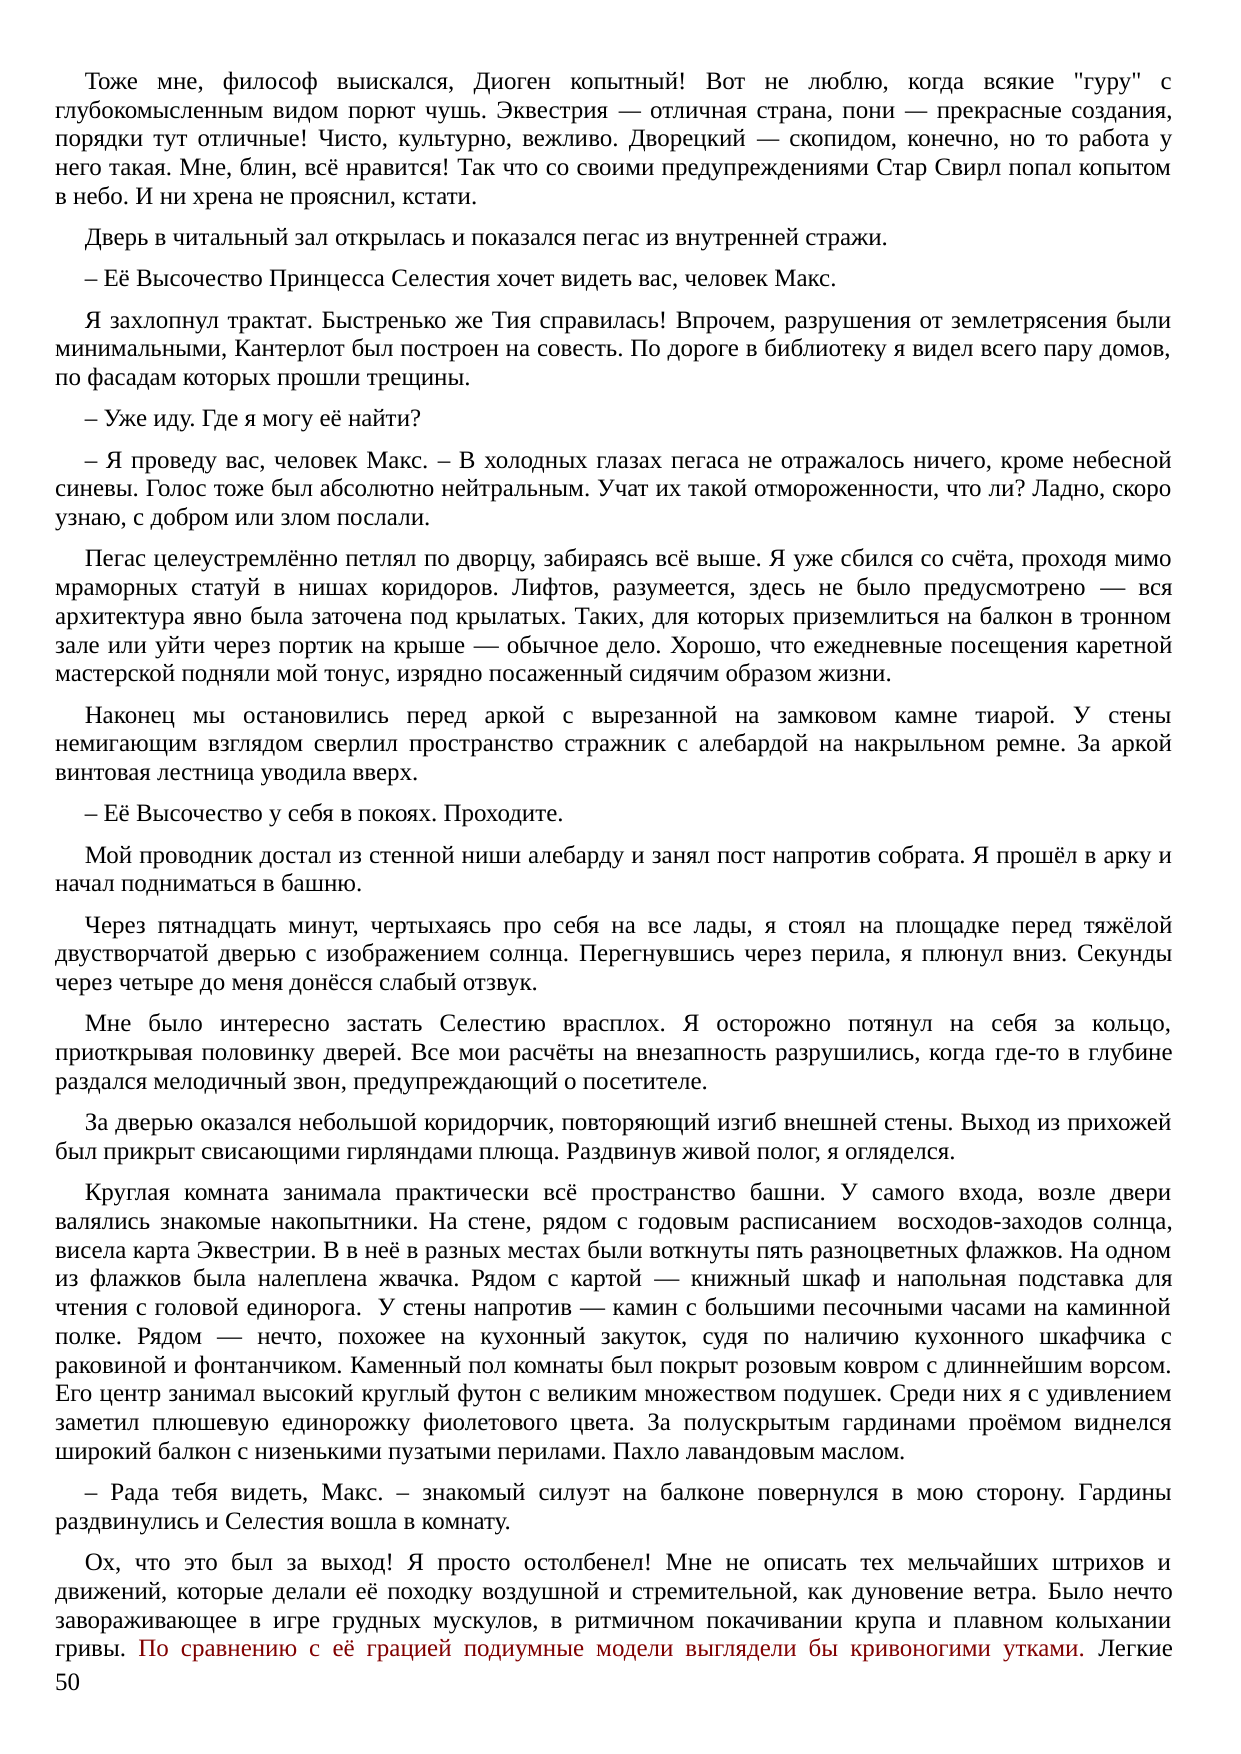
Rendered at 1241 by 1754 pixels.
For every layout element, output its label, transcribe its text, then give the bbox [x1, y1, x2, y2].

text Мне было интересно застать Селестию врасплох. Я осторожно потянул на себя за кольцо, приоткрывая половинку дверей. Все мои расчёты на внезапность разрушились, когда где-то в глубине раздался мелодичный звон, предупреждающий о посетителе. [55, 1008, 1173, 1095]
text Ох, что это был за выход! Я просто остолбенел! Мне не описать тех мельчайших штрихов и движений, которые делали её походку воздушной и стремительной, как дуновение ветра. Было нечто завораживающее в игре грудных мускулов, в ритмичном покачивании крупа и плавном колыхании гривы. По сравнению с её грацией подиумные модели выглядели бы кривоногими утками. Легкие [55, 1547, 1173, 1662]
text – Её Высочество Принцесса Селестия хочет видеть вас, человек Макс. [55, 263, 1173, 292]
text Круглая комната занимала практически всё пространство башни. У самого входа, возле двери валялись знакомые накопытники. На стене, рядом с годовым расписанием восходов-заходов солнца, висела карта Эквестрии. В в неё в разных местах были воткнуты пять разноцветных флажков. На одном из флажков была налеплена жвачка. Рядом с картой — книжный шкаф и напольная подставка для чтения с головой единорога. У стены напротив — камин с большими песочными часами на каминной полке. Рядом — нечто, похожее на кухонный закуток, судя по наличию кухонного шкафчика с раковиной и фонтанчиком. Каменный пол комнаты был покрыт розовым ковром с длиннейшим ворсом. Его центр занимал высокий круглый футон с великим множеством подушек. Среди них я с удивлением заметил плюшевую единорожку фиолетового цвета. За полускрытым гардинами проёмом виднелся широкий балкон с низенькими пузатыми перилами. Пахло лавандовым маслом. [55, 1177, 1173, 1465]
text За дверью оказался небольшой коридорчик, повторяющий изгиб внешней стены. Выход из прихожей был прикрыт свисающими гирляндами плюща. Раздвинув живой полог, я огляделся. [55, 1107, 1173, 1165]
text – Её Высочество у себя в покоях. Проходите. [55, 798, 1173, 827]
text Через пятнадцать минут, чертыхаясь про себя на все лады, я стоял на площадке перед тяжёлой двустворчатой дверью с изображением солнца. Перегнувшись через перила, я плюнул вниз. Секунды через четыре до меня донёсся слабый отзвук. [55, 910, 1173, 996]
text Я захлопнул трактат. Быстренько же Тия справилась! Впрочем, разрушения от землетрясения были минимальными, Кантерлот был построен на совесть. По дороге в библиотеку я видел всего пару домов, по фасадам которых прошли трещины. [55, 305, 1173, 391]
text – Уже иду. Где я могу её найти? [55, 403, 1173, 432]
text Пегас целеустремлённо петлял по дворцу, забираясь всё выше. Я уже сбился со счёта, проходя мимо мраморных статуй в нишах коридоров. Лифтов, разумеется, здесь не было предусмотрено — вся архитектура явно была заточена под крылатых. Таких, для которых приземлиться на балкон в тронном зале или уйти через портик на крыше — обычное дело. Хорошо, что ежедневные посещения каретной мастерской подняли мой тонус, изрядно посаженный сидячим образом жизни. [55, 543, 1173, 687]
text – Рада тебя видеть, Макс. – знакомый силуэт на балконе повернулся в мою сторону. Гардины раздвинулись и Селестия вошла в комнату. [55, 1477, 1173, 1535]
text Мой проводник достал из стенной ниши алебарду и занял пост напротив собрата. Я прошёл в арку и начал подниматься в башню. [55, 840, 1173, 897]
text Тоже мне, философ выискался, Диоген копытный! Вот не люблю, когда всякие "гуру" с глубокомысленным видом порют чушь. Эквестрия — отличная страна, пони — прекрасные создания, порядки тут отличные! Чисто, культурно, вежливо. Дворецкий — скопидом, конечно, но то работа у него такая. Мне, блин, всё нравится! Так что со своими предупреждениями Стар Свирл попал копытом в небо. И ни хрена не прояснил, кстати. [55, 66, 1173, 210]
text Наконец мы остановились перед аркой с вырезанной на замковом камне тиарой. У стены немигающим взглядом сверлил пространство стражник с алебардой на накрыльном ремне. За аркой винтовая лестница уводила вверх. [55, 700, 1173, 786]
text Дверь в читальный зал открылась и показался пегас из внутренней стражи. [55, 222, 1173, 251]
text – Я проведу вас, человек Макс. – В холодных глазах пегаса не отражалось ничего, кроме небесной синевы. Голос тоже был абсолютно нейтральным. Учат их такой отмороженности, что ли? Ладно, скоро узнаю, с добром или злом послали. [55, 445, 1173, 531]
